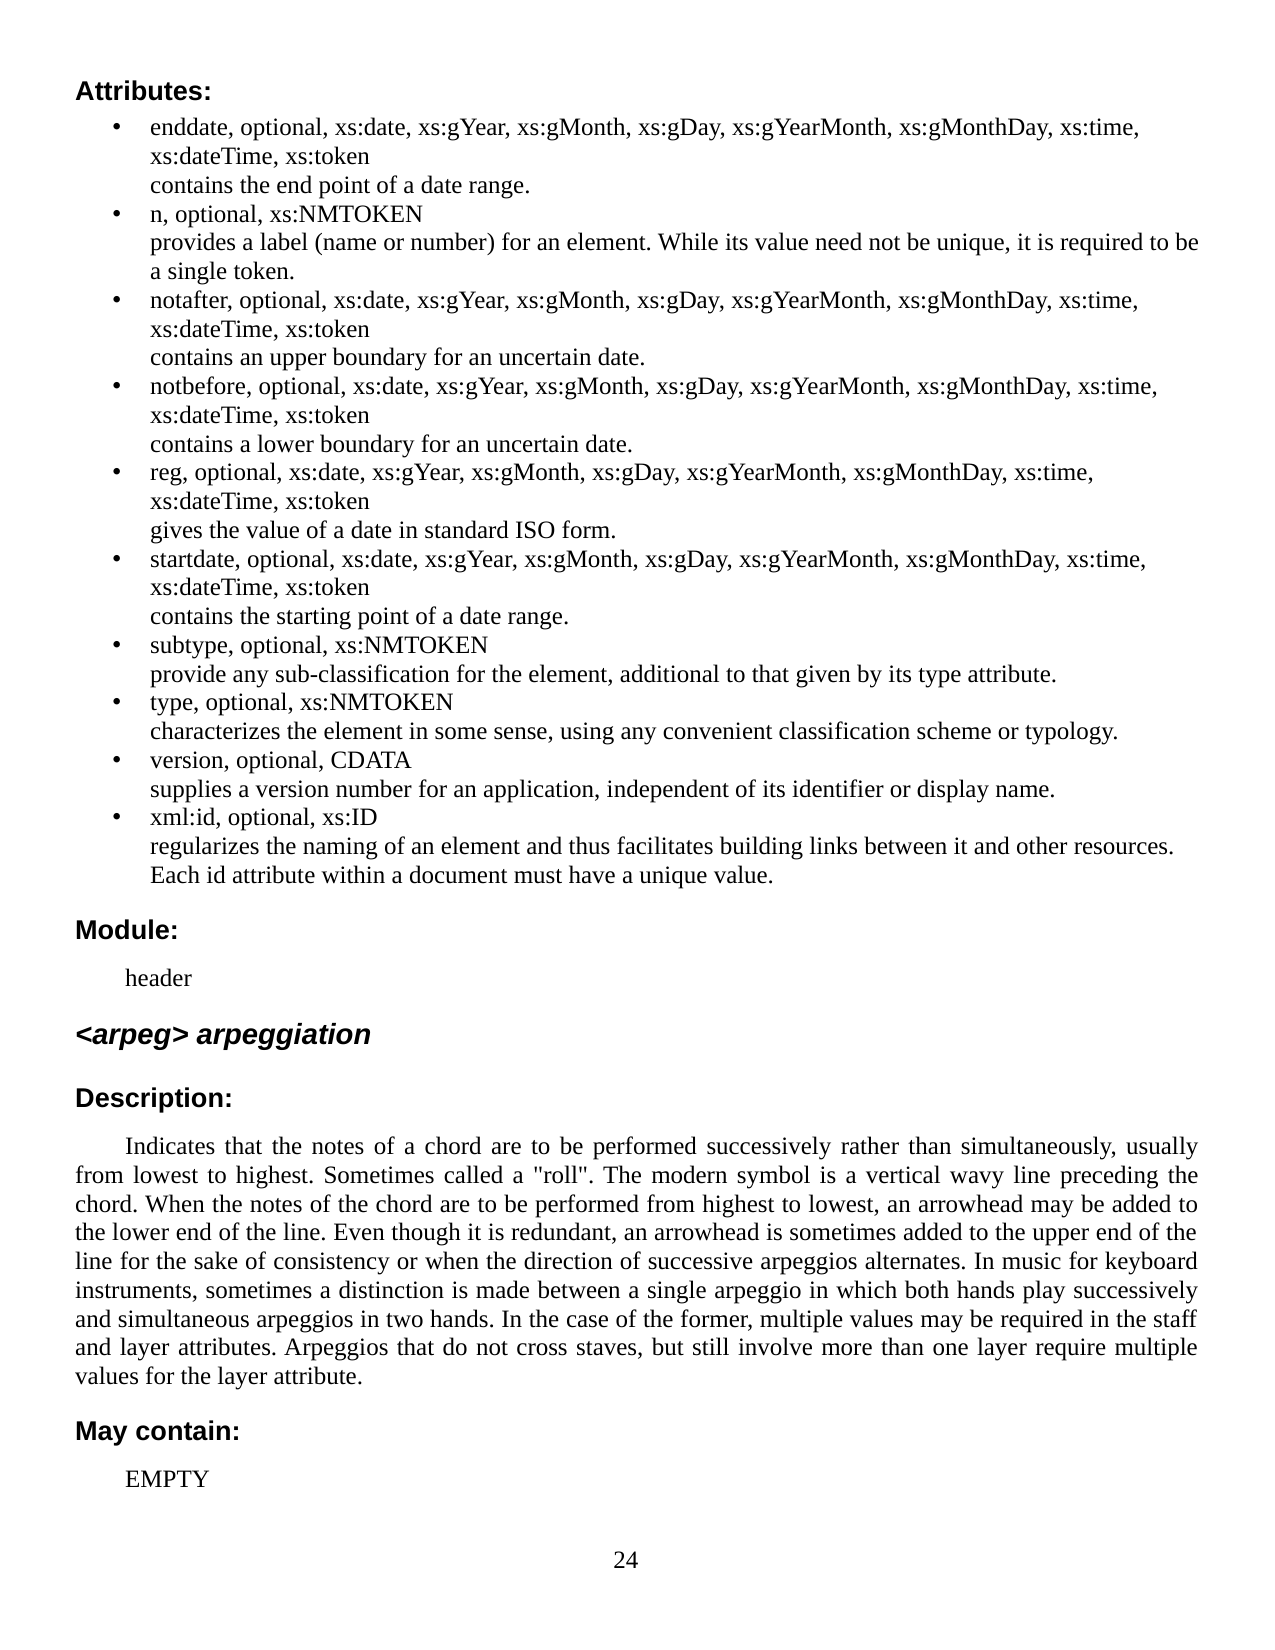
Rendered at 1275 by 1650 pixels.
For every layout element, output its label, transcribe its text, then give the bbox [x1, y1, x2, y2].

list version, optional, CDATA supplies a version number for an application, independent of its identifier or display name. [112, 745, 1200, 802]
list startdate, optional, xs:date, xs:gYear, xs:gMonth, xs:gDay, xs:gYearMonth, xs:gMonthDay, xs:time, xs:dateTime, xs:token contains the starting point of a date range. [112, 544, 1200, 630]
text Indicates that the notes of a chord are to be performed successively rather than simultaneously, usually from lowest to highest. Sometimes called a "roll". The modern symbol is a vertical wavy line preceding the chord. When the notes of the chord are to be performed from highest to lowest, an arrowhead may be added to the lower end of the line. Even though it is redundant, an arrowhead is sometimes added to the upper end of the line for the sake of consistency or when the direction of successive arpeggios alternates. In music for keyboard instruments, sometimes a distinction is made between a single arpeggio in which both hands play successively and simultaneous arpeggios in two hands. In the case of the former, multiple values may be required in the staff and layer attributes. Arpeggios that do not cross staves, but still involve more than one layer require multiple values for the layer attribute. [75, 1131, 1200, 1390]
subtitle Attributes: [75, 75, 1200, 106]
list type, optional, xs:NMTOKEN characterizes the element in some sense, using any convenient classification scheme or typology. [112, 687, 1200, 745]
list xml:id, optional, xs:ID regularizes the naming of an element and thus facilitates building links between it and other resources. Each id attribute within a document must have a unique value. [112, 802, 1200, 889]
list enddate, optional, xs:date, xs:gYear, xs:gMonth, xs:gDay, xs:gYearMonth, xs:gMonthDay, xs:time, xs:dateTime, xs:token contains the end point of a date range. [112, 112, 1200, 199]
list reg, optional, xs:date, xs:gYear, xs:gMonth, xs:gDay, xs:gYearMonth, xs:gMonthDay, xs:time, xs:dateTime, xs:token gives the value of a date in standard ISO form. [112, 457, 1200, 544]
list subtype, optional, xs:NMTOKEN provide any sub-classification for the element, additional to that given by its type attribute. [112, 630, 1200, 687]
list notbefore, optional, xs:date, xs:gYear, xs:gMonth, xs:gDay, xs:gYearMonth, xs:gMonthDay, xs:time, xs:dateTime, xs:token contains a lower boundary for an uncertain date. [112, 371, 1200, 457]
list n, optional, xs:NMTOKEN provides a label (name or number) for an element. While its value need not be unique, it is required to be a single token. [112, 199, 1200, 285]
text EMPTY [75, 1464, 1200, 1493]
list notafter, optional, xs:date, xs:gYear, xs:gMonth, xs:gDay, xs:gYearMonth, xs:gMonthDay, xs:time, xs:dateTime, xs:token contains an upper boundary for an uncertain date. [112, 285, 1200, 371]
subtitle <arpeg> arpeggiation [75, 1017, 1200, 1051]
text header [75, 963, 1200, 992]
subtitle Description: [75, 1082, 1200, 1113]
subtitle May contain: [75, 1415, 1200, 1446]
subtitle Module: [75, 914, 1200, 945]
